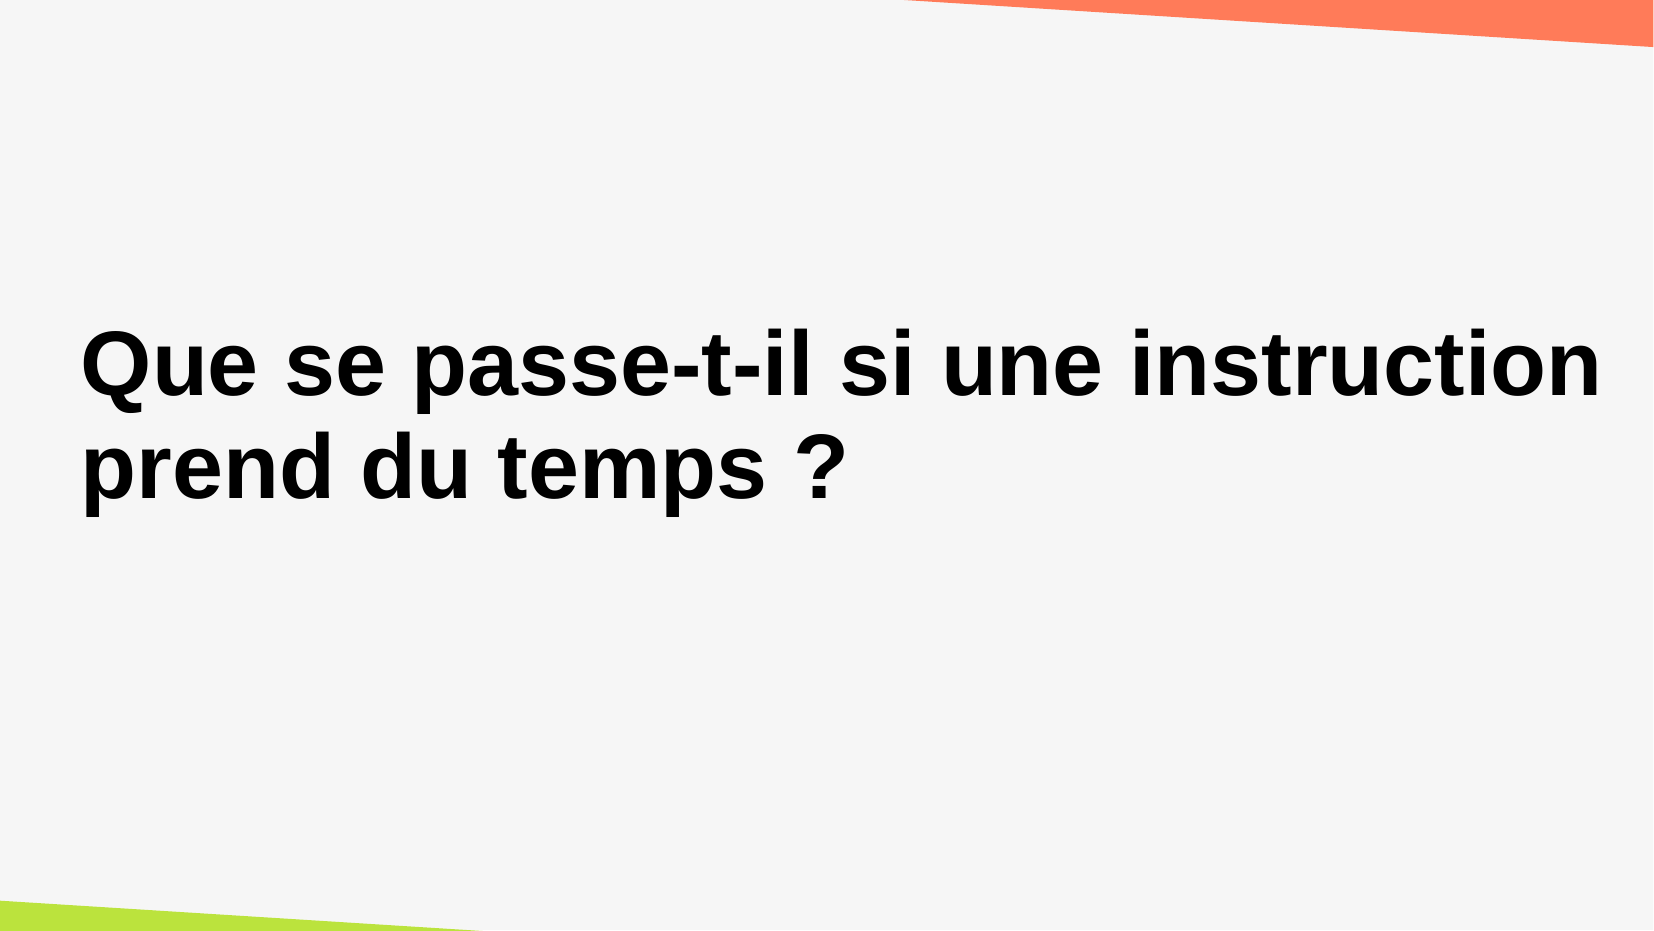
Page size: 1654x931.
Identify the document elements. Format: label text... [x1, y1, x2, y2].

text_box [904, 0, 1654, 48]
text_box [0, 900, 483, 931]
list Que se passe-t-il si une instruction prend du temps ? [80, 312, 1620, 532]
